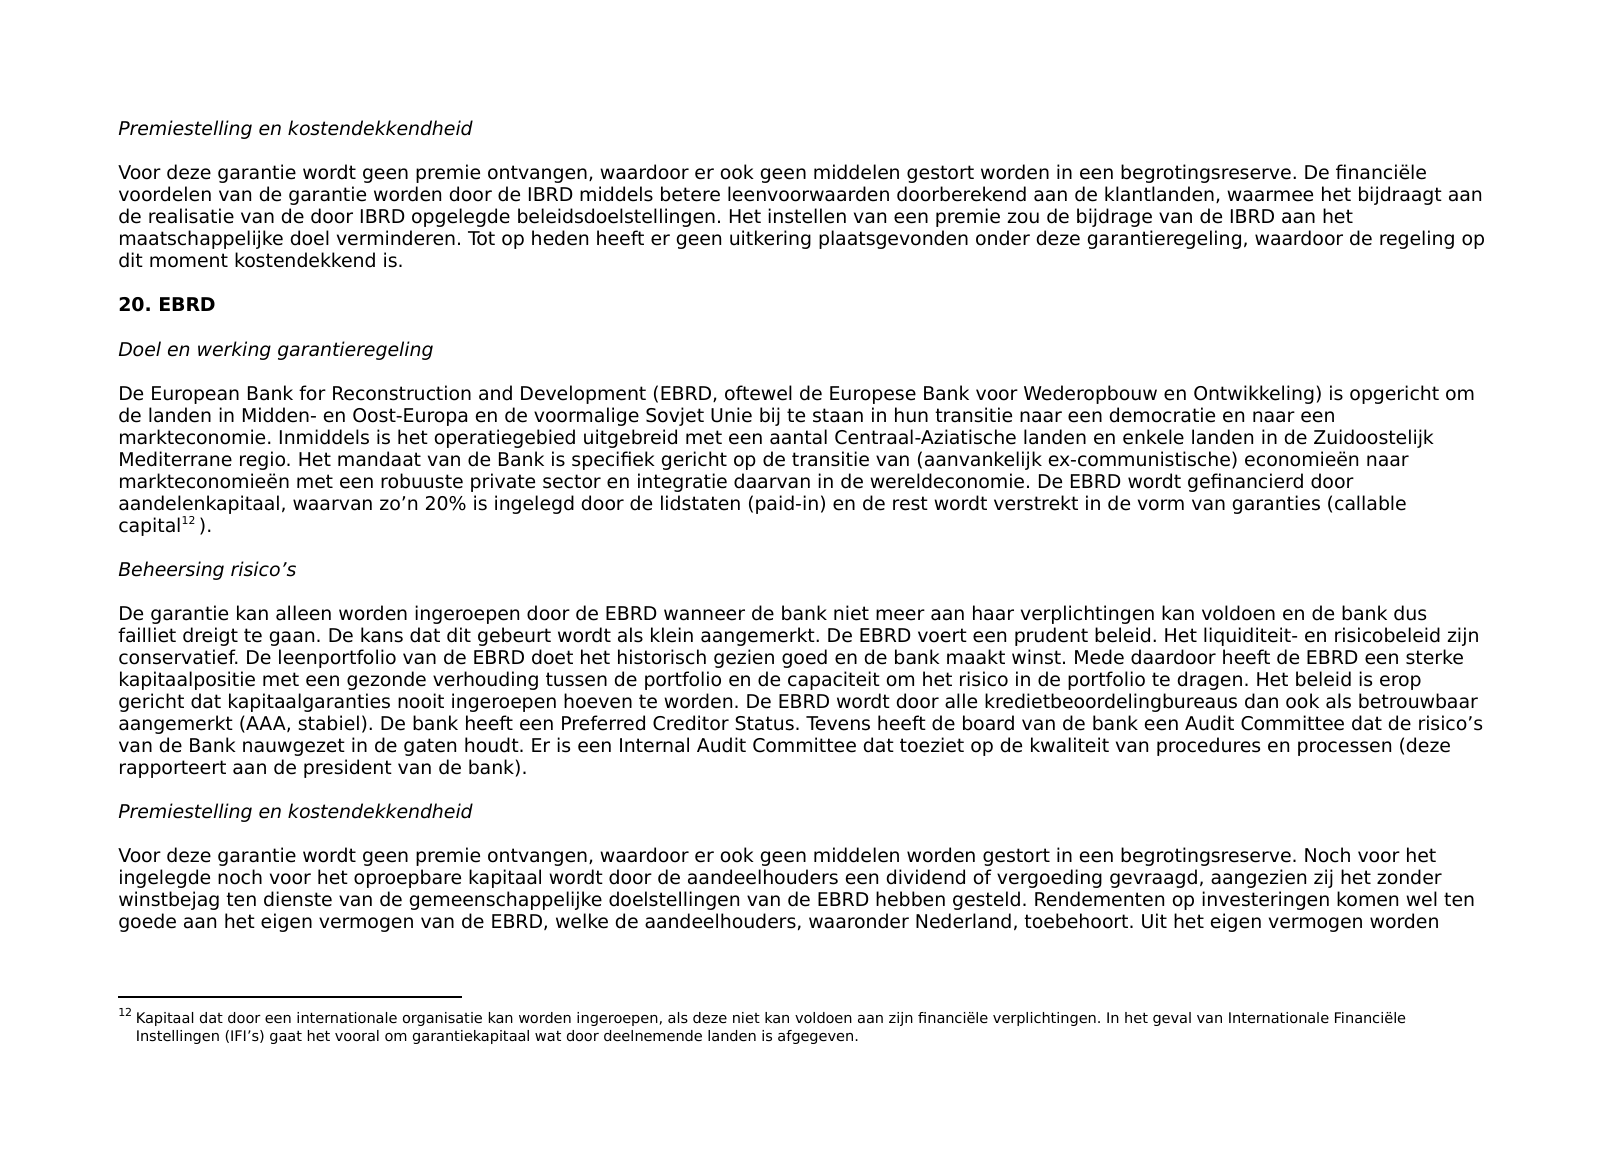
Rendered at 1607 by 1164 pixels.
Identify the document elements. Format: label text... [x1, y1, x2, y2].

text De European Bank for Reconstruction and Development (EBRD, oftewel de Europese Bank voor Wederopbouw en Ontwikkeling) is opgericht om de landen in Midden- en Oost-Europa en de voormalige Sovjet Unie bij te staan in hun transitie naar een democratie en naar een markteconomie. Inmiddels is het operatiegebied uitgebreid met een aantal Centraal-Aziatische landen en enkele landen in de Zuidoostelijk Mediterrane regio. Het mandaat van de Bank is specifiek gericht op de transitie van (aanvankelijk ex-communistische) economieën naar markteconomieën met een robuuste private sector en integratie daarvan in de wereldeconomie. De EBRD wordt gefinancierd door aandelenkapitaal, waarvan zo’n 20% is ingelegd door de lidstaten (paid-in) en de rest wordt verstrekt in de vorm van garanties (callable capital). [118, 383, 1488, 537]
text Voor deze garantie wordt geen premie ontvangen, waardoor er ook geen middelen worden gestort in een begrotingsreserve. Noch voor het ingelegde noch voor het oproepbare kapitaal wordt door de aandeelhouders een dividend of vergoeding gevraagd, aangezien zij het zonder winstbejag ten dienste van de gemeenschappelijke doelstellingen van de EBRD hebben gesteld. Rendementen op investeringen komen wel ten goede aan het eigen vermogen van de EBRD, welke de aandeelhouders, waaronder Nederland, toebehoort. Uit het eigen vermogen worden [118, 845, 1488, 933]
subtitle Doel en werking garantieregeling [118, 338, 1488, 361]
subtitle 20. EBRD [118, 294, 1488, 316]
text De garantie kan alleen worden ingeroepen door de EBRD wanneer de bank niet meer aan haar verplichtingen kan voldoen en de bank dus failliet dreigt te gaan. De kans dat dit gebeurt wordt als klein aangemerkt. De EBRD voert een prudent beleid. Het liquiditeit- en risicobeleid zijn conservatief. De leenportfolio van de EBRD doet het historisch gezien goed en de bank maakt winst. Mede daardoor heeft de EBRD een sterke kapitaalpositie met een gezonde verhouding tussen de portfolio en de capaciteit om het risico in de portfolio te dragen. Het beleid is erop gericht dat kapitaalgaranties nooit ingeroepen hoeven te worden. De EBRD wordt door alle kredietbeoordelingbureaus dan ook als betrouwbaar aangemerkt (AAA, stabiel). De bank heeft een Preferred Creditor Status. Tevens heeft de board van de bank een Audit Committee dat de risico’s van de Bank nauwgezet in de gaten houdt. Er is een Internal Audit Committee dat toeziet op de kwaliteit van procedures en processen (deze rapporteert aan de president van de bank). [118, 603, 1488, 779]
text Voor deze garantie wordt geen premie ontvangen, waardoor er ook geen middelen gestort worden in een begrotingsreserve. De financiële voordelen van de garantie worden door de IBRD middels betere leenvoorwaarden doorberekend aan de klantlanden, waarmee het bijdraagt aan de realisatie van de door IBRD opgelegde beleidsdoelstellingen. Het instellen van een premie zou de bijdrage van de IBRD aan het maatschappelijke doel verminderen. Tot op heden heeft er geen uitkering plaatsgevonden onder deze garantieregeling, waardoor de regeling op dit moment kostendekkend is. [118, 162, 1488, 272]
text Kapitaal dat door een internationale organisatie kan worden ingeroepen, als deze niet kan voldoen aan zijn financiële verplichtingen. In het geval van Internationale Financiële Instellingen (IFI’s) gaat het vooral om garantiekapitaal wat door deelnemende landen is afgegeven. [118, 1006, 1488, 1045]
subtitle Premiestelling en kostendekkendheid [118, 801, 1488, 823]
subtitle Premiestelling en kostendekkendheid [118, 118, 1488, 140]
subtitle Beheersing risico’s [118, 559, 1488, 581]
